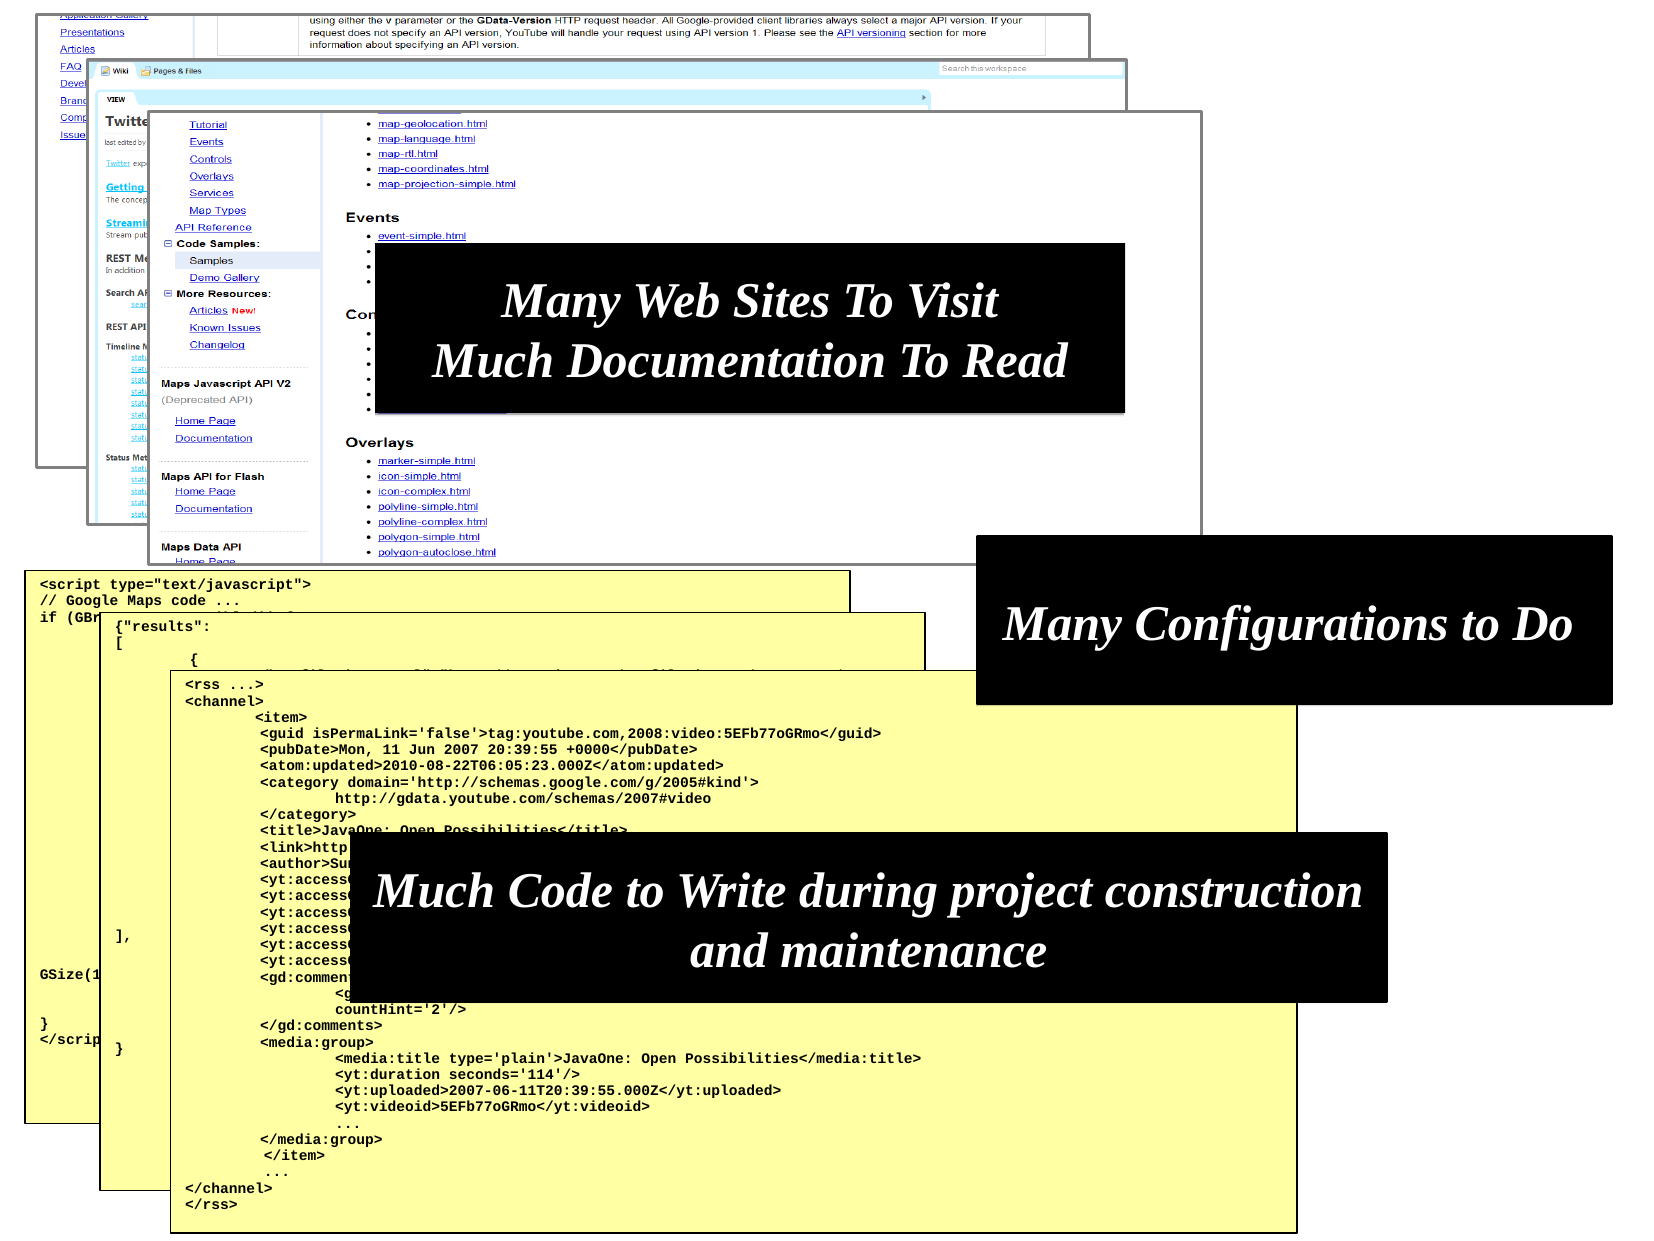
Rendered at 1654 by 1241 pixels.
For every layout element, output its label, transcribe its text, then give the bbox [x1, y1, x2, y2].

picture [150, 112, 1201, 563]
text_box {"results": [ { "profile_image_url":"http://a1.twimg.com/profile_images/598447517/ twitterProfilePhoto_normal.jpg", "created_at":"Mon, 23 Aug 2010 22:33:30 +0000", "from_user":"jamesfarrar", "metadata":{"result_type":"recent"}, "to_user_id":null, "text":"RT @oracleopenworld: Larry Ellison to Join EVP Thomas Kurian in JavaOne Keynote to Discuss Future of Java http://bit.ly/ausg7I #javaone10", "id":21948746363, "from_user_id":23963, "geo":null, "iso_language_code":"en", "source":"&lt;a href=&quot;http://www.tweetdeck.com&quot; rel=&quot;nofollow&quot;&gt;TweetDeck&lt;/a&gt;" } ], "max_id":21948746363, "since_id":0, "refresh_url":"?since_id=21948746363&q=javaone", "next_page":"?page=2&max_id=21948746363&rpp=1&q=javaone", "results_per_page":1,"page":1, "completed_in":0.016396,"query":"javaone" } [99, 612, 925, 1191]
text_box Much Code to Write during project construction and maintenance [350, 832, 1388, 1003]
text_box Many Configurations to Do [976, 535, 1613, 705]
title Many Web Sites To Visit Much Documentation To Read [375, 243, 1126, 413]
picture [88, 61, 1126, 523]
text_box <script type="text/javascript"> // Google Maps code ... if (GBrowserIsCompatible()) { var address = "NY, USA"; var map = new GMap2(document.getElementById("map")); map.setCenter(new GLatLng(24, 15), 13); var geocoder = new GClientGeocoder(); geocoder.getLatLng(address, function(location) { if (!location) { alert(location + " not found"); } else { map.setCenter(location, 13); marker.openInfoWindow(address); map.addOverlay(marker); } } ); //add the map control. var mapControlPosition = new GControlPosition(G_ANCHOR_BOTTOM_RIGHT, new GSize(10, 10)); map.addControl(new GLargeMapControl(), mapControlPosition); } </script> [24, 570, 850, 1124]
text_box <rss ...> <channel> <item> <guid isPermaLink='false'>tag:youtube.com,2008:video:5EFb77oGRmo</guid> <pubDate>Mon, 11 Jun 2007 20:39:55 +0000</pubDate> <atom:updated>2010-08-22T06:05:23.000Z</atom:updated> <category domain='http://schemas.google.com/g/2005#kind'> http://gdata.youtube.com/schemas/2007#video </category> <title>JavaOne: Open Possibilities</title> <link>http://www.youtube.com/watch?v=5EFb77oGRmo&amp;feature=youtube_gdata</link> <author>SunMicrosystemsInc</author> <yt:accessControl action='comment' permission='moderated'/> <yt:accessControl action='videoRespond' permission='moderated'/> <yt:accessControl action='rate' permission='allowed'/> <yt:accessControl action='embed' permission='allowed'/> <yt:accessControl action='syndicate' permission='allowed'/> <yt:accessControl action='commentVote' permission='allowed'/> <gd:comments> <gd:feedLink href='http://gdata.youtube.com/feeds/api/videos/5EFb77oGRmo/comments?v=2' countHint='2'/> </gd:comments> <media:group> <media:title type='plain'>JavaOne: Open Possibilities</media:title> <yt:duration seconds='114'/> <yt:uploaded>2007-06-11T20:39:55.000Z</yt:uploaded> <yt:videoid>5EFb77oGRmo</yt:videoid> ... </media:group> </item> ... </channel> </rss> [170, 670, 1297, 1233]
picture [37, 15, 1088, 466]
